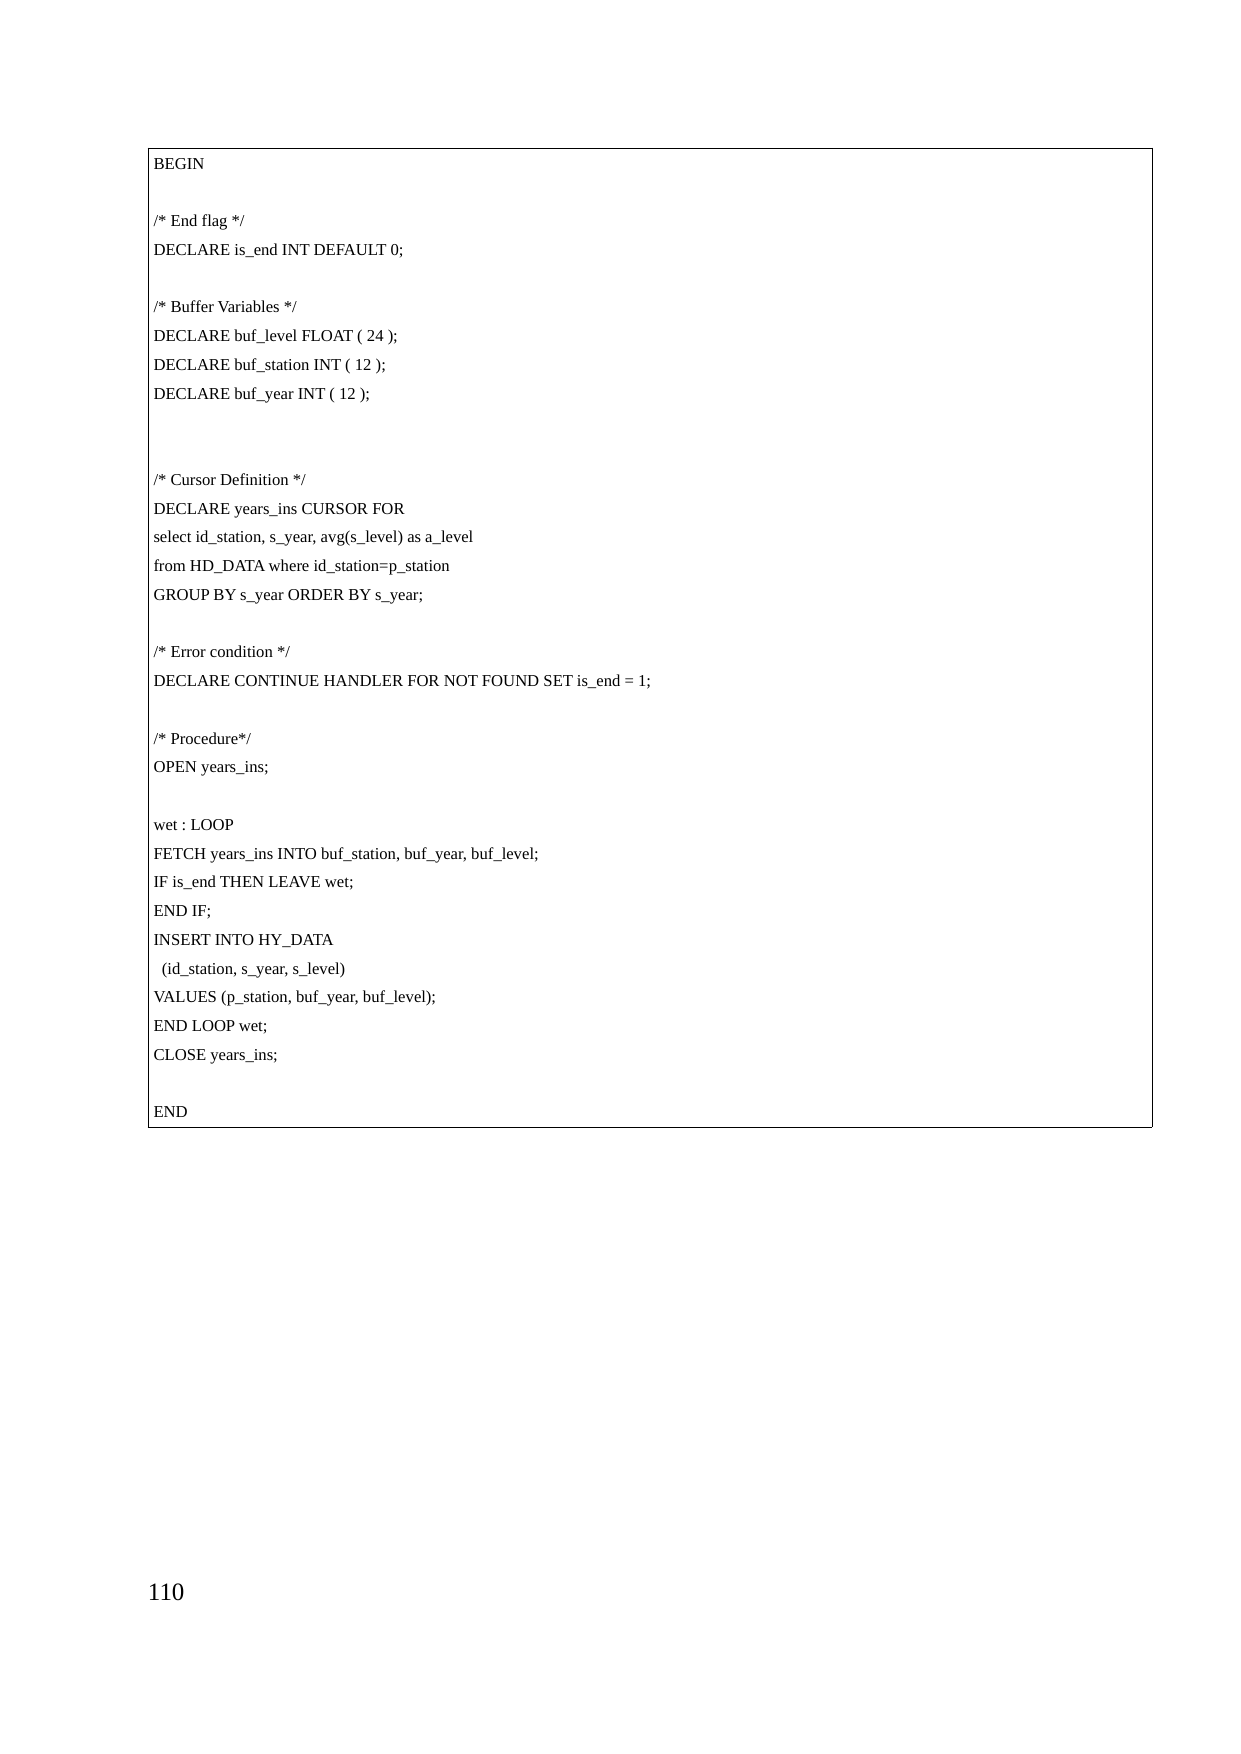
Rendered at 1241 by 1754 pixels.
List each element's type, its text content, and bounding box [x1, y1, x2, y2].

table_header BEGIN /* End flag */ DECLARE is_end INT DEFAULT 0; /* Buffer Variables */ DECLARE buf_level FLOAT ( 24 ); DECLARE buf_station INT ( 12 ); DECLARE buf_year INT ( 12 ); /* Cursor Definition */ DECLARE years_ins CURSOR FOR select id_station, s_year, avg(s_level) as a_level from HD_DATA where id_station=p_station GROUP BY s_year ORDER BY s_year; /* Error condition */ DECLARE CONTINUE HANDLER FOR NOT FOUND SET is_end = 1; /* Procedure*/ OPEN years_ins; wet : LOOP FETCH years_ins INTO buf_station, buf_year, buf_level; IF is_end THEN LEAVE wet; END IF; INSERT INTO HY_DATA (id_station, s_year, s_level) VALUES (p_station, buf_year, buf_level); END LOOP wet; CLOSE years_ins; END [149, 149, 1152, 1127]
